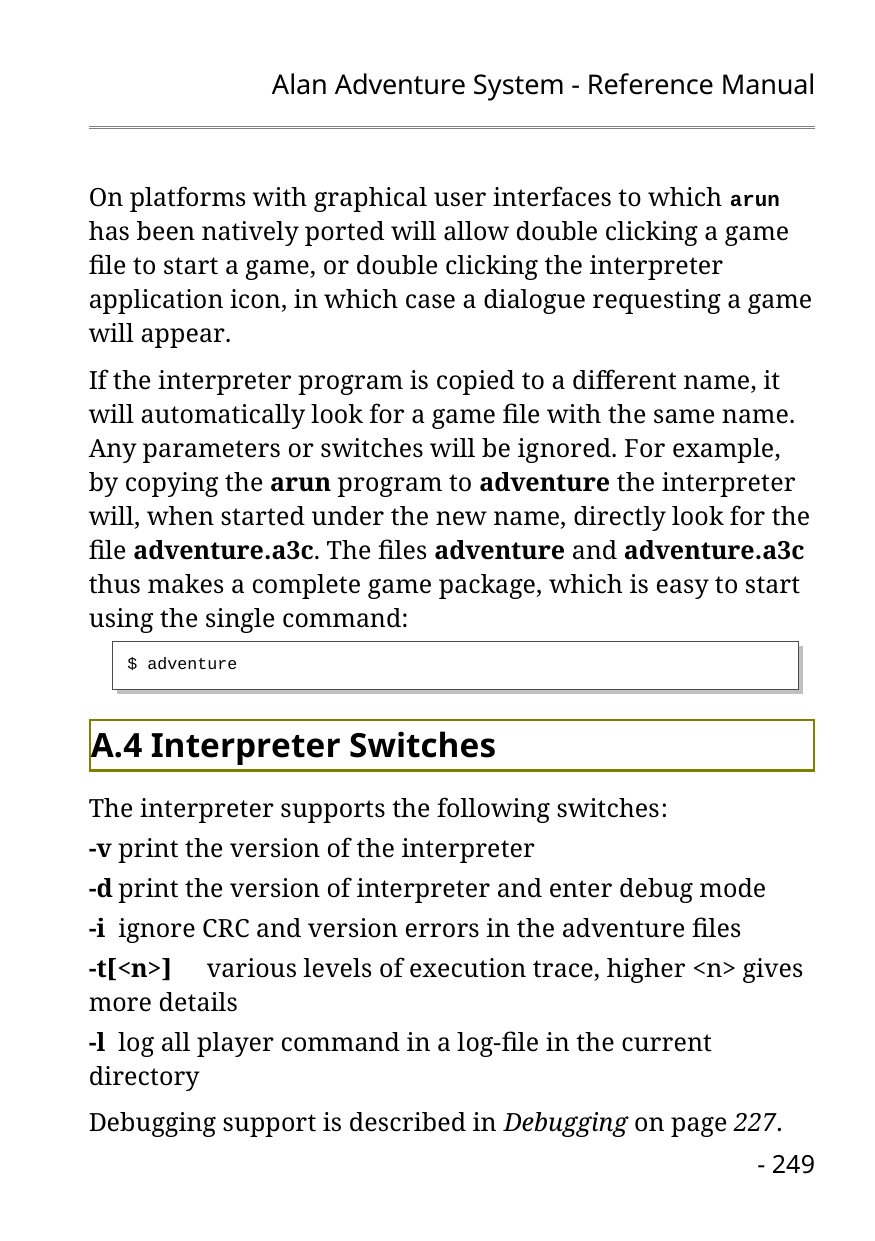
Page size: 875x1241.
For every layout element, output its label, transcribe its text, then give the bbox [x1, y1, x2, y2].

text If the interpreter program is copied to a different name, it will automatically look for a game file with the same name. Any parameters or switches will be ig­nored. For example, by copying the arun program to adventure the interpret­er will, when started under the new name, directly look for the file adven­ture.a3c. The files adventure and adventure.a3c thus makes a complete game package, which is easy to start us­ing the single command: [88, 363, 815, 635]
text $ adventure [113, 642, 798, 689]
list -i ignore CRC and version errors in the adventure files [88, 911, 815, 945]
list -v print the version of the interpreter [88, 831, 815, 865]
list -t[<n>] various levels of execution trace, higher <n> gives more details [88, 951, 815, 1018]
text Debugging support is described in Debugging on page 184. [88, 1105, 815, 1139]
list -l log all player command in a log-file in the current directory [88, 1024, 815, 1092]
list -d print the version of interpreter and enter debug mode [88, 871, 815, 905]
text On platforms with graphical user interfaces to which arun has been natively ported will allow double clicking a game file to start a game, or double clicking the interpreter application icon, in which case a dialogue requesting a game will appear. [88, 180, 815, 350]
text The interpreter supports the following switches: [88, 791, 815, 824]
subtitle Interpreter Switches [91, 721, 813, 769]
